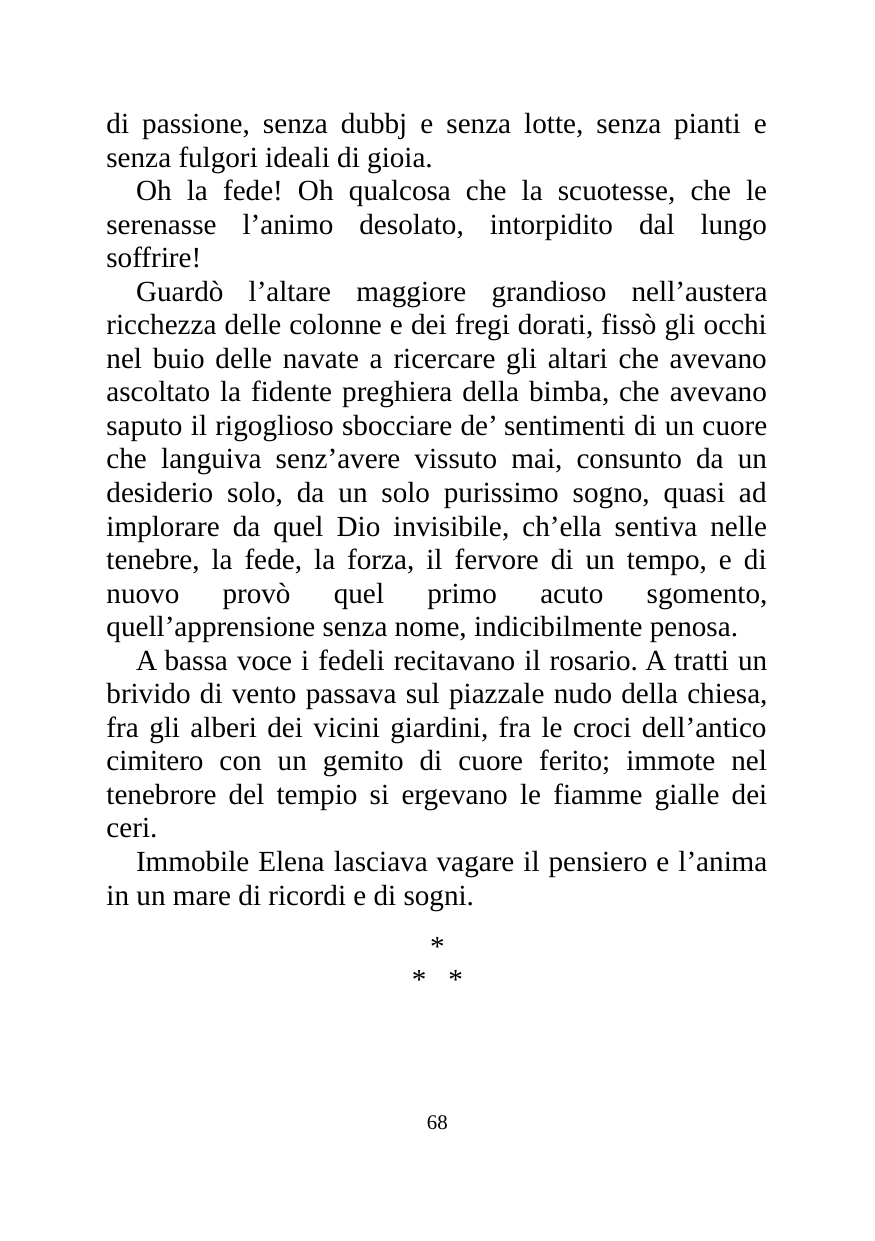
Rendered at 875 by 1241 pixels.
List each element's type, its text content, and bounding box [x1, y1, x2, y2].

text * * * [106, 929, 768, 996]
text Oh la fede! Oh qualcosa che la scuotesse, che le serenasse l’animo desolato, intorpidito dal lungo soffrire! [106, 173, 768, 274]
text Guardò l’altare maggiore grandioso nell’austera ricchezza delle colonne e dei fregi dorati, fissò gli occhi nel buio delle navate a ricercare gli altari che avevano ascoltato la fidente preghiera della bimba, che avevano saputo il rigoglioso sbocciare de’ sentimenti di un cuore che languiva senz’avere vissuto mai, consunto da un desiderio solo, da un solo purissimo sogno, quasi ad implorare da quel Dio invisibile, ch’ella sentiva nelle tenebre, la fede, la forza, il fervore di un tempo, e di nuovo provò quel primo acuto sgomento, quell’apprensione senza nome, indicibilmente penosa. [106, 274, 768, 643]
text A bassa voce i fedeli recitavano il rosario. A tratti un brivido di vento passava sul piazzale nudo della chiesa, fra gli alberi dei vicini giardini, fra le croci dell’antico cimitero con un gemito di cuore ferito; immote nel tenebrore del tempio si ergevano le fiamme gialle dei ceri. [106, 643, 768, 844]
text di passione, senza dubbj e senza lotte, senza pianti e senza fulgori ideali di gioia. [106, 106, 768, 173]
text Immobile Elena lasciava vagare il pensiero e l’anima in un mare di ricordi e di sogni. [106, 844, 768, 911]
